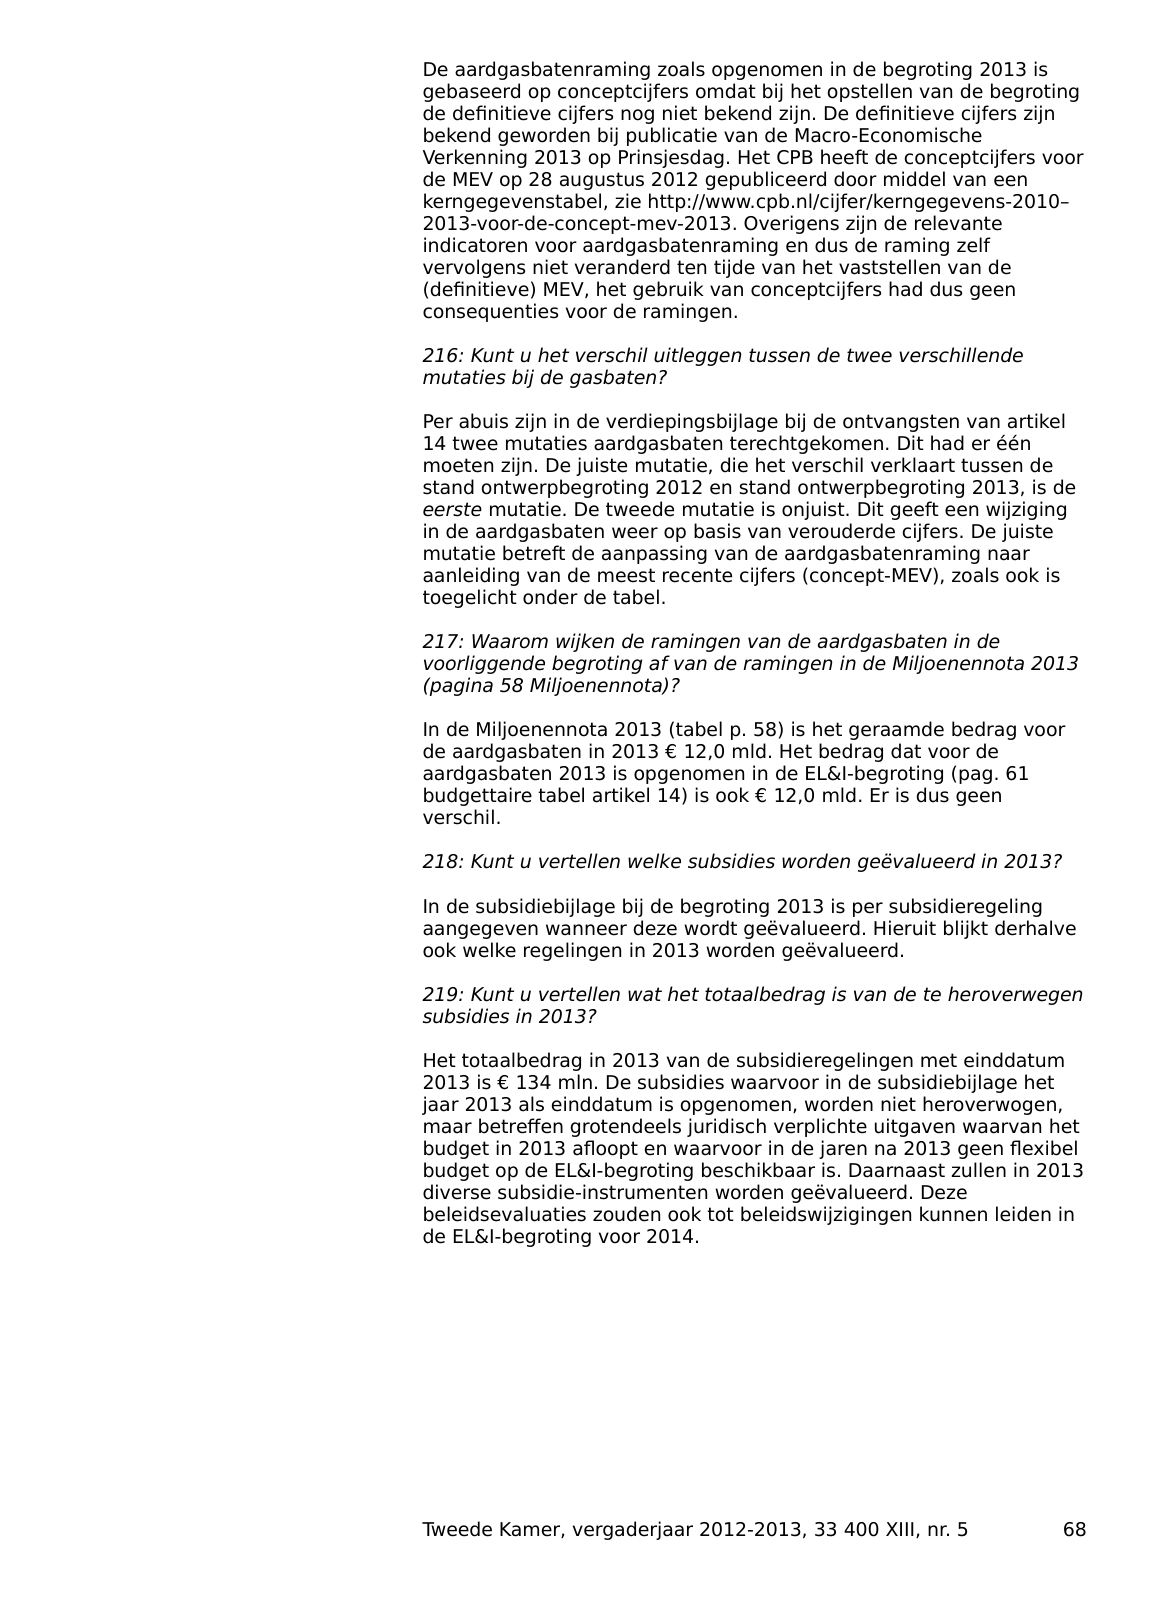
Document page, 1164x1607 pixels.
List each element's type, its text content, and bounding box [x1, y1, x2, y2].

text In de subsidiebijlage bij de begroting 2013 is per subsidieregeling aangegeven wanneer deze wordt geëvalueerd. Hieruit blijkt derhalve ook welke regelingen in 2013 worden geëvalueerd. [422, 896, 1087, 961]
text De aardgasbatenraming zoals opgenomen in de begroting 2013 is gebaseerd op conceptcijfers omdat bij het opstellen van de begroting de definitieve cijfers nog niet bekend zijn. De definitieve cijfers zijn bekend geworden bij publicatie van de Macro-Economische Verkenning 2013 op Prinsjesdag. Het CPB heeft de conceptcijfers voor de MEV op 28 augustus 2012 gepubliceerd door middel van een kerngegevenstabel, zie http://www.cpb.nl/cijfer/kerngegevens-2010–2013-voor-de-concept-mev-2013. Overigens zijn de relevante indicatoren voor aardgasbatenraming en dus de raming zelf vervolgens niet veranderd ten tijde van het vaststellen van de (definitieve) MEV, het gebruik van conceptcijfers had dus geen consequenties voor de ramingen. [422, 59, 1087, 323]
text 219: Kunt u vertellen wat het totaalbedrag is van de te heroverwegen subsidies in 2013? [422, 984, 1087, 1028]
text Per abuis zijn in de verdiepingsbijlage bij de ontvangsten van artikel 14 twee mutaties aardgasbaten terechtgekomen. Dit had er één moeten zijn. De juiste mutatie, die het verschil verklaart tussen de stand ontwerpbegroting 2012 en stand ontwerpbegroting 2013, is de eerste mutatie. De tweede mutatie is onjuist. Dit geeft een wijziging in de aardgasbaten weer op basis van verouderde cijfers. De juiste mutatie betreft de aanpassing van de aardgasbatenraming naar aanleiding van de meest recente cijfers (concept-MEV), zoals ook is toegelicht onder de tabel. [422, 411, 1087, 609]
text 217: Waarom wijken de ramingen van de aardgasbaten in de voorliggende begroting af van de ramingen in de Miljoenennota 2013 (pagina 58 Miljoenennota)? [422, 631, 1087, 697]
text In de Miljoenennota 2013 (tabel p. 58) is het geraamde bedrag voor de aardgasbaten in 2013 € 12,0 mld. Het bedrag dat voor de aardgasbaten 2013 is opgenomen in de EL&I-begroting (pag. 61 budgettaire tabel artikel 14) is ook € 12,0 mld. Er is dus geen verschil. [422, 719, 1087, 829]
text Het totaalbedrag in 2013 van de subsidieregelingen met einddatum 2013 is € 134 mln. De subsidies waarvoor in de subsidiebijlage het jaar 2013 als einddatum is opgenomen, worden niet heroverwogen, maar betreffen grotendeels juridisch verplichte uitgaven waarvan het budget in 2013 afloopt en waarvoor in de jaren na 2013 geen flexibel budget op de EL&I-begroting beschikbaar is. Daarnaast zullen in 2013 diverse subsidie-instrumenten worden geëvalueerd. Deze beleidsevaluaties zouden ook tot beleidswijzigingen kunnen leiden in de EL&I-begroting voor 2014. [422, 1050, 1087, 1248]
text 218: Kunt u vertellen welke subsidies worden geëvalueerd in 2013? [422, 851, 1087, 873]
text 216: Kunt u het verschil uitleggen tussen de twee verschillende mutaties bij de gasbaten? [422, 345, 1087, 389]
